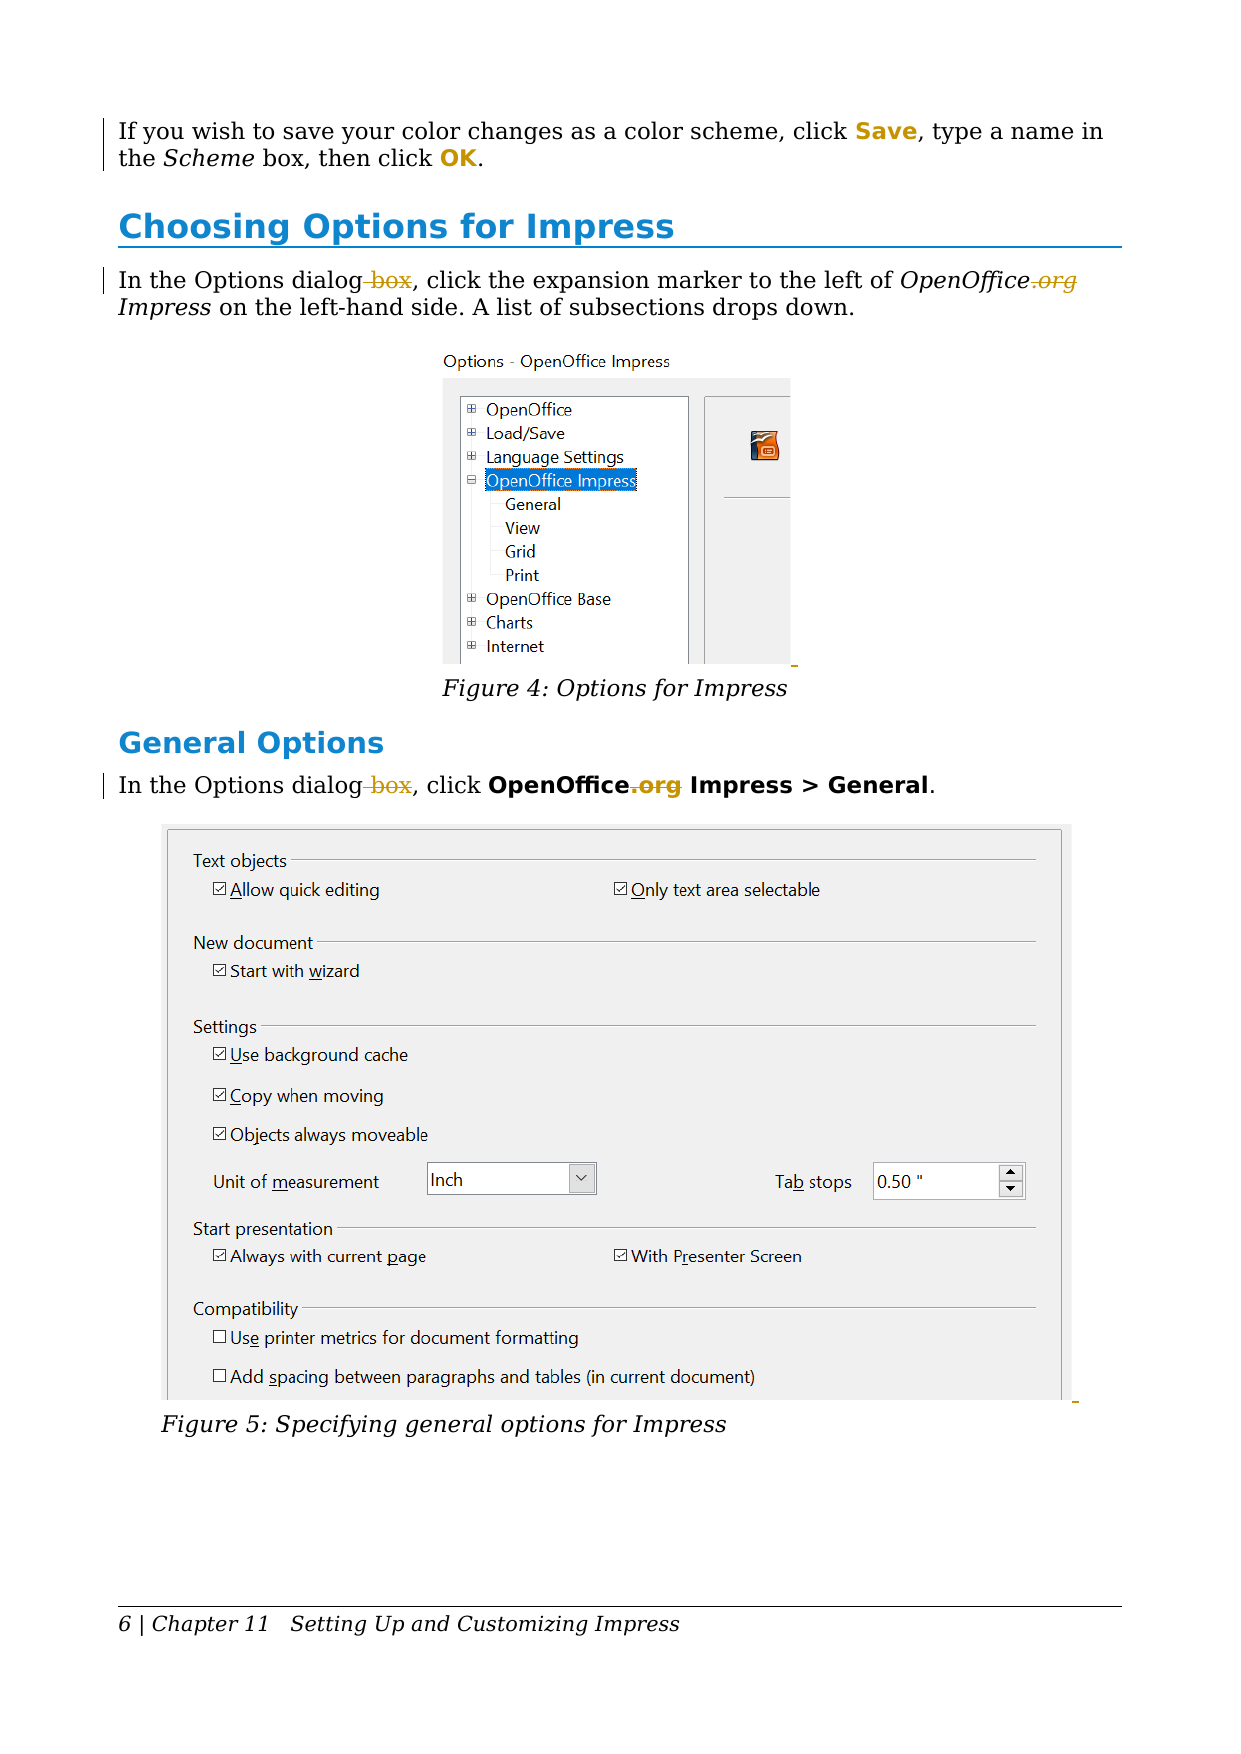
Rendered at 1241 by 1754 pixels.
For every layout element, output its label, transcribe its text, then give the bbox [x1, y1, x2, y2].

subtitle Choosing Options for Impress [118, 208, 1122, 246]
text If you wish to save your color changes as a color scheme, click Save, type a name in the Scheme box, then click OK. [118, 118, 1122, 171]
text In the Options dialog, click the expansion marker to the left of OpenOffice Impress on the left-hand side. A list of subsections drops down. [118, 267, 1122, 321]
text Figure 5: Specifying general options for Impress [161, 1411, 1079, 1438]
text Figure 4: Options for Impress [442, 675, 798, 702]
text In the Options dialog, click OpenOffice Impress > General. [118, 773, 1122, 799]
subtitle General Options [118, 726, 1122, 760]
picture [161, 824, 1072, 1400]
picture [442, 345, 791, 664]
